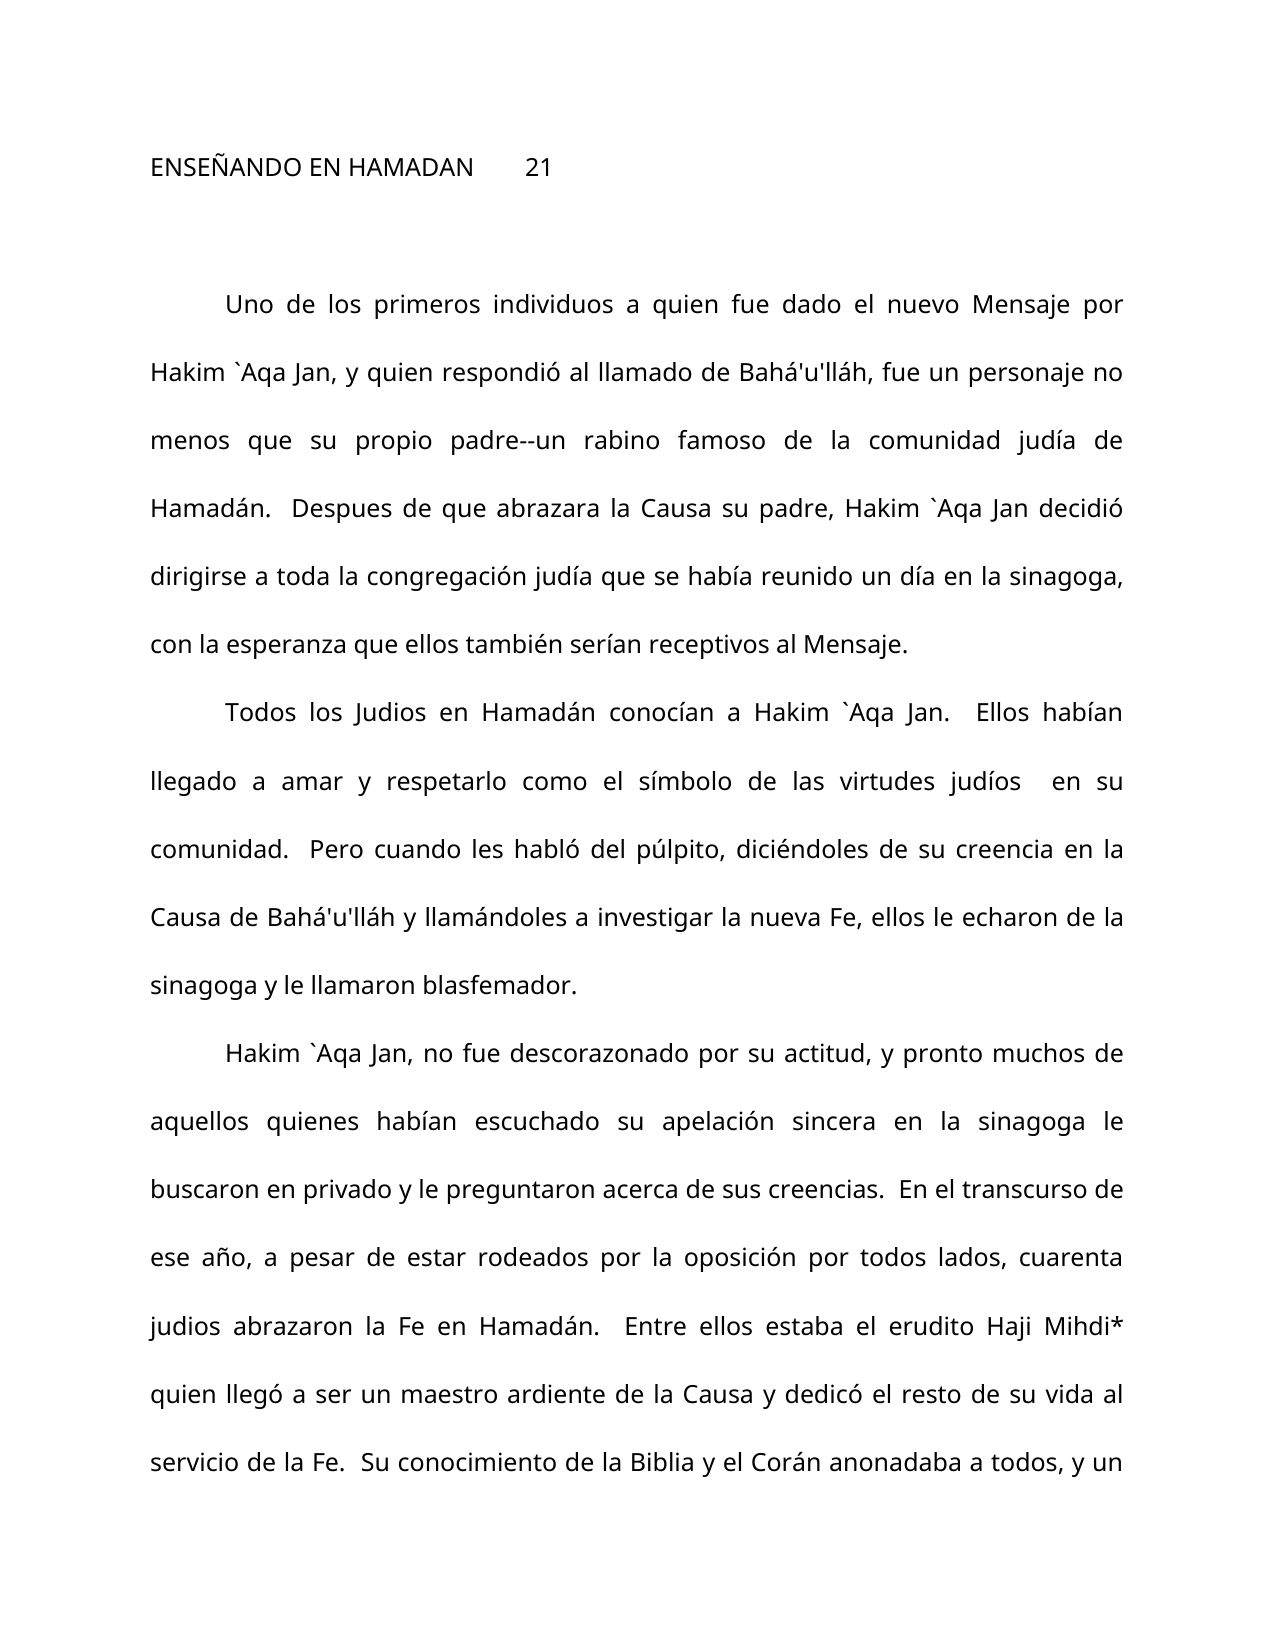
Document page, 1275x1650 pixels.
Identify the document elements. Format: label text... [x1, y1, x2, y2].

text Uno de los primeros individuos a quien fue dado el nuevo Mensaje por Hakim `Aqa Jan, y quien respondió al llamado de Bahá'u'lláh, fue un personaje no menos que su propio padre--un rabino famoso de la comunidad judía de Hamadán. Despues de que abrazara la Causa su padre, Hakim `Aqa Jan decidió dirigirse a toda la congregación judía que se había reunido un día en la sinagoga, con la esperanza que ellos también serían receptivos al Mensaje. [150, 286, 1125, 661]
text Hakim `Aqa Jan, no fue descorazonado por su actitud, y pronto muchos de aquellos quienes habían escuchado su apelación sincera en la sinagoga le buscaron en privado y le preguntaron acerca de sus creencias. En el transcurso de ese año, a pesar de estar rodeados por la oposición por todos lados, cuarenta judios abrazaron la Fe en Hamadán. Entre ellos estaba el erudito Haji Mihdi* quien llegó a ser un maestro ardiente de la Causa y dedicó el resto de su vida al servicio de la Fe. Su conocimiento de la Biblia y el Corán anonadaba a todos, y un [150, 1036, 1125, 1478]
text ENSEÑANDO EN HAMADAN 21 [150, 150, 1125, 184]
text Todos los Judios en Hamadán conocían a Hakim `Aqa Jan. Ellos habían llegado a amar y respetarlo como el símbolo de las virtudes judíos en su comunidad. Pero cuando les habló del púlpito, diciéndoles de su creencia en la Causa de Bahá'u'lláh y llamándoles a investigar la nueva Fe, ellos le echaron de la sinagoga y le llamaron blasfemador. [150, 695, 1125, 1002]
